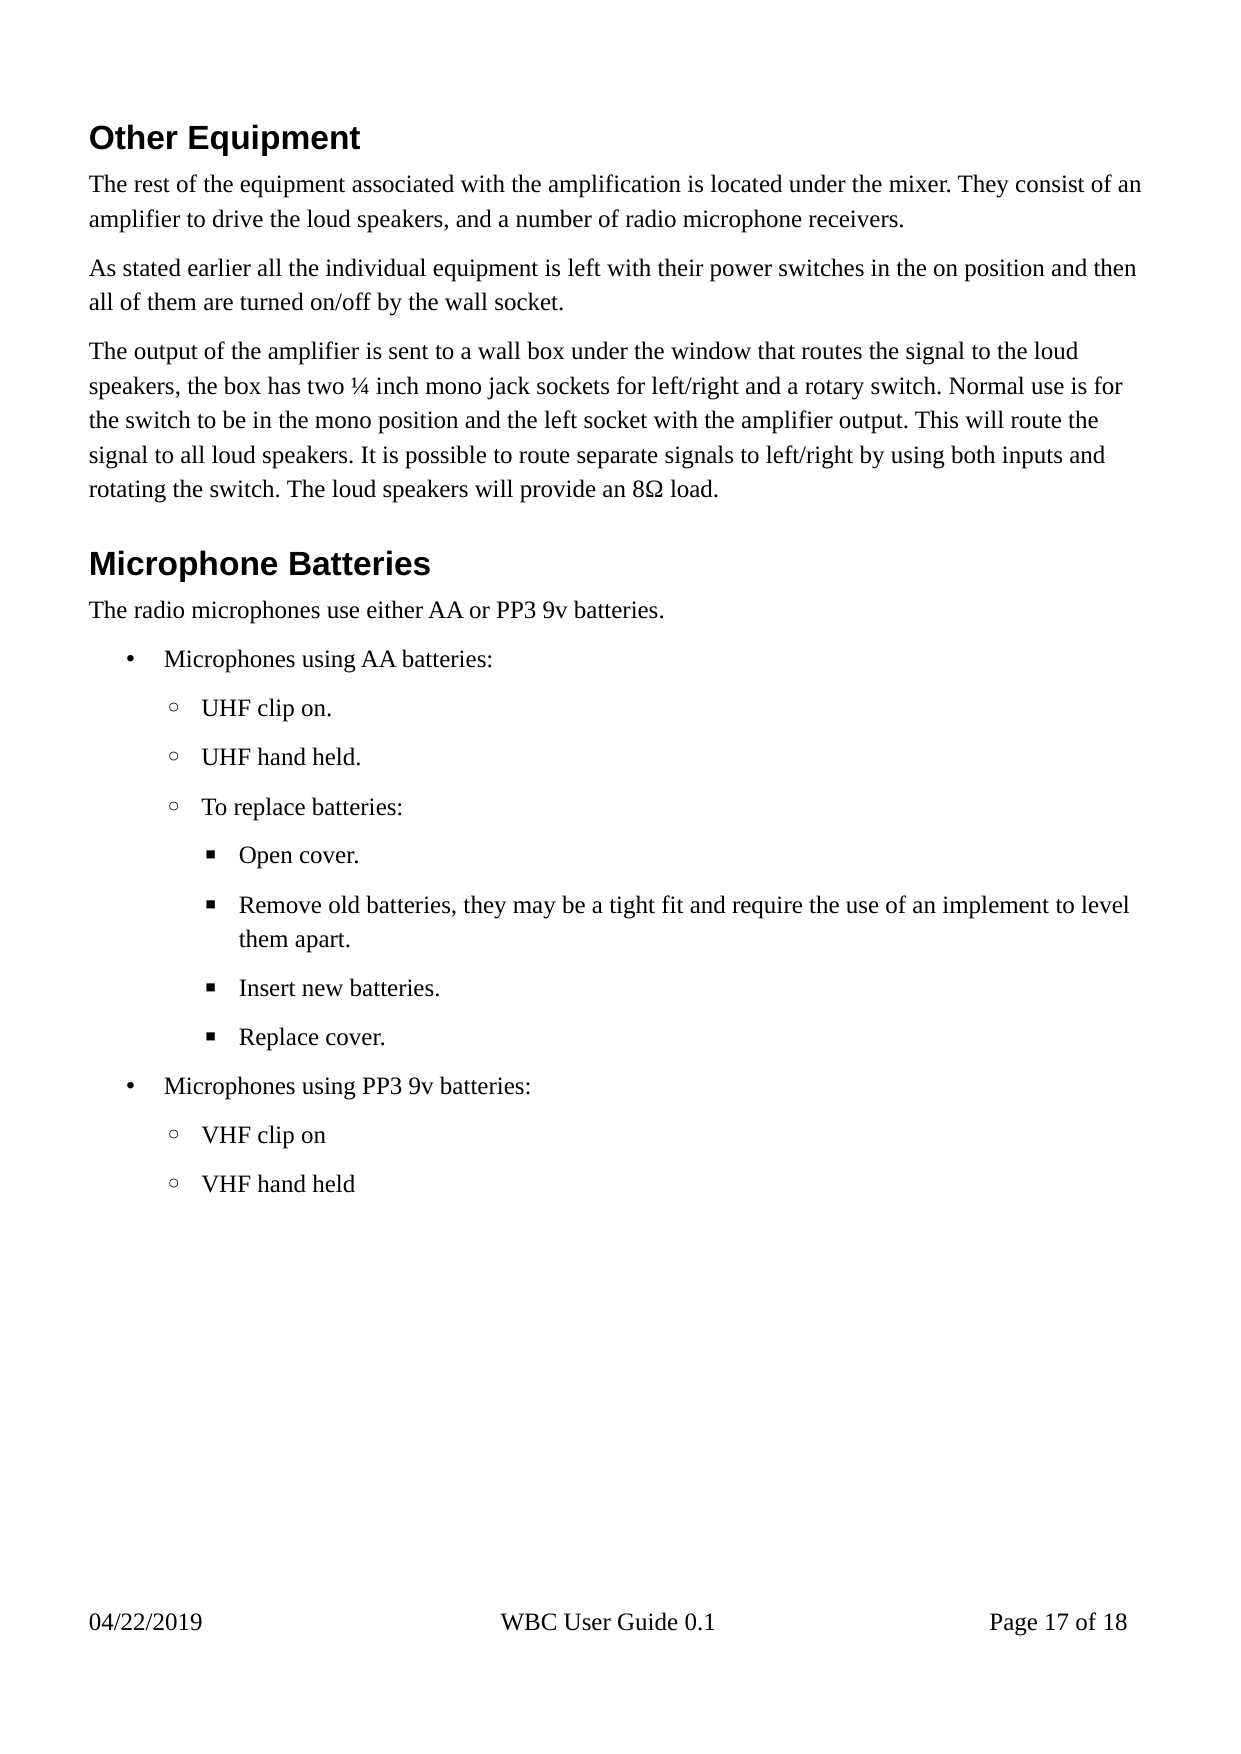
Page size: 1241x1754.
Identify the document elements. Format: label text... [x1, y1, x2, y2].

list To replace batteries: [163, 792, 1152, 820]
list Insert new batteries. [201, 973, 1152, 1002]
list VHF clip on [163, 1120, 1152, 1149]
text The radio microphones use either AA or PP3 9v batteries. [88, 595, 1152, 624]
list UHF clip on. [163, 693, 1152, 722]
list Microphones using PP3 9v batteries: [126, 1071, 1152, 1100]
text As stated earlier all the individual equipment is left with their power switches in the on position and then all of them are turned on/off by the wall socket. [88, 253, 1152, 316]
text The rest of the equipment associated with the amplification is located under the mixer. They consist of an amplifier to drive the loud speakers, and a number of radio microphone receivers. [88, 169, 1152, 232]
text The output of the amplifier is sent to a wall box under the window that routes the signal to the loud speakers, the box has two ¼ inch mono jack sockets for left/right and a rotary switch. Normal use is for the switch to be in the mono position and the left socket with the amplifier output. This will route the signal to all loud speakers. It is possible to route separate signals to left/right by using both inputs and rotating the switch. The loud speakers will provide an 8Ω load. [88, 336, 1152, 503]
list VHF hand held [163, 1169, 1152, 1198]
list Microphones using AA batteries: [126, 644, 1152, 673]
list UHF hand held. [163, 742, 1152, 771]
list Open cover. [201, 841, 1152, 869]
list Replace cover. [201, 1022, 1152, 1051]
subtitle Other Equipment [88, 118, 1152, 157]
subtitle Microphone Batteries [88, 544, 1152, 583]
list Remove old batteries, they may be a tight fit and require the use of an implement to level them apart. [201, 890, 1152, 953]
